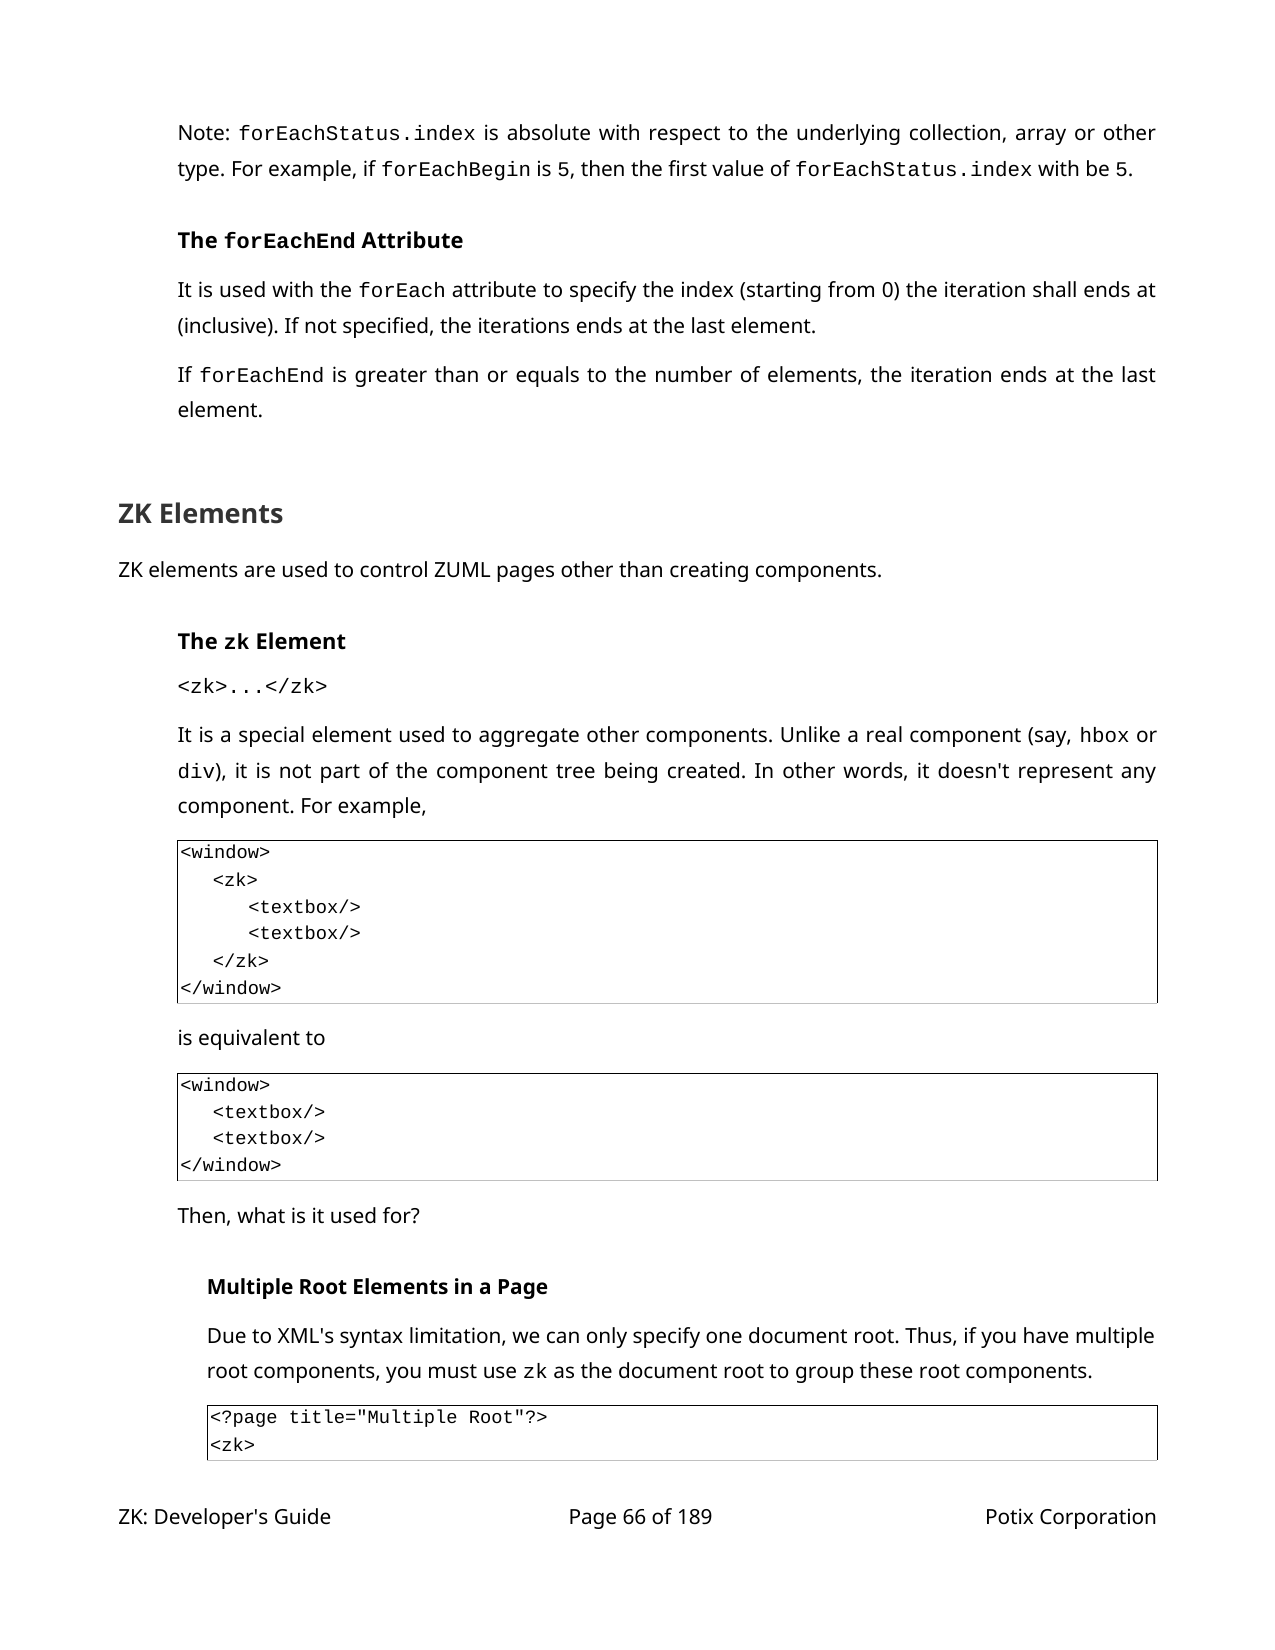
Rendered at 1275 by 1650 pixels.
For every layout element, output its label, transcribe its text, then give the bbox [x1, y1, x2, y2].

subtitle The forEachEnd Attribute [177, 225, 1157, 255]
text <?page title="Multiple Root"?> [208, 1406, 1157, 1429]
text <textbox/> <textbox/> [178, 1099, 1157, 1150]
text <window> [178, 841, 1157, 864]
text <zk> [178, 867, 1157, 892]
text Due to XML's syntax limitation, we can only specify one document root. Thus, if you have multiple root components, you must use zk as the document root to group these root components. [207, 1321, 1157, 1384]
text <textbox/> <textbox/> [178, 895, 1157, 946]
text Then, what is it used for? [177, 1201, 1157, 1229]
text It is used with the forEach attribute to specify the index (starting from 0) the iteration shall ends at (inclusive). If not specified, the iterations ends at the last element. [177, 275, 1157, 339]
text <window> [178, 1074, 1157, 1097]
text is equivalent to [177, 1023, 1157, 1052]
text </zk> [178, 948, 1157, 973]
text </window> [178, 1153, 1157, 1180]
subtitle ZK Elements [118, 494, 1157, 531]
text It is a special element used to aggregate other components. Unlike a real component (say, hbox or div), it is not part of the component tree being created. In other words, it doesn't represent any component. For example, [177, 720, 1157, 820]
text If forEachEnd is greater than or equals to the number of elements, the iteration ends at the last element. [177, 360, 1157, 423]
subtitle The zk Element [177, 626, 1157, 656]
text Note: forEachStatus.index is absolute with respect to the underlying collection, array or other type. For example, if forEachBegin is 5, then the first value of forEachStatus.index with be 5. [177, 118, 1157, 182]
text <zk>...</zk> [177, 676, 1157, 700]
text <zk> [208, 1432, 1157, 1460]
text </window> [178, 976, 1157, 1003]
text ZK elements are used to control ZUML pages other than creating components. [118, 555, 1157, 583]
subtitle Multiple Root Elements in a Page [207, 1272, 1157, 1300]
